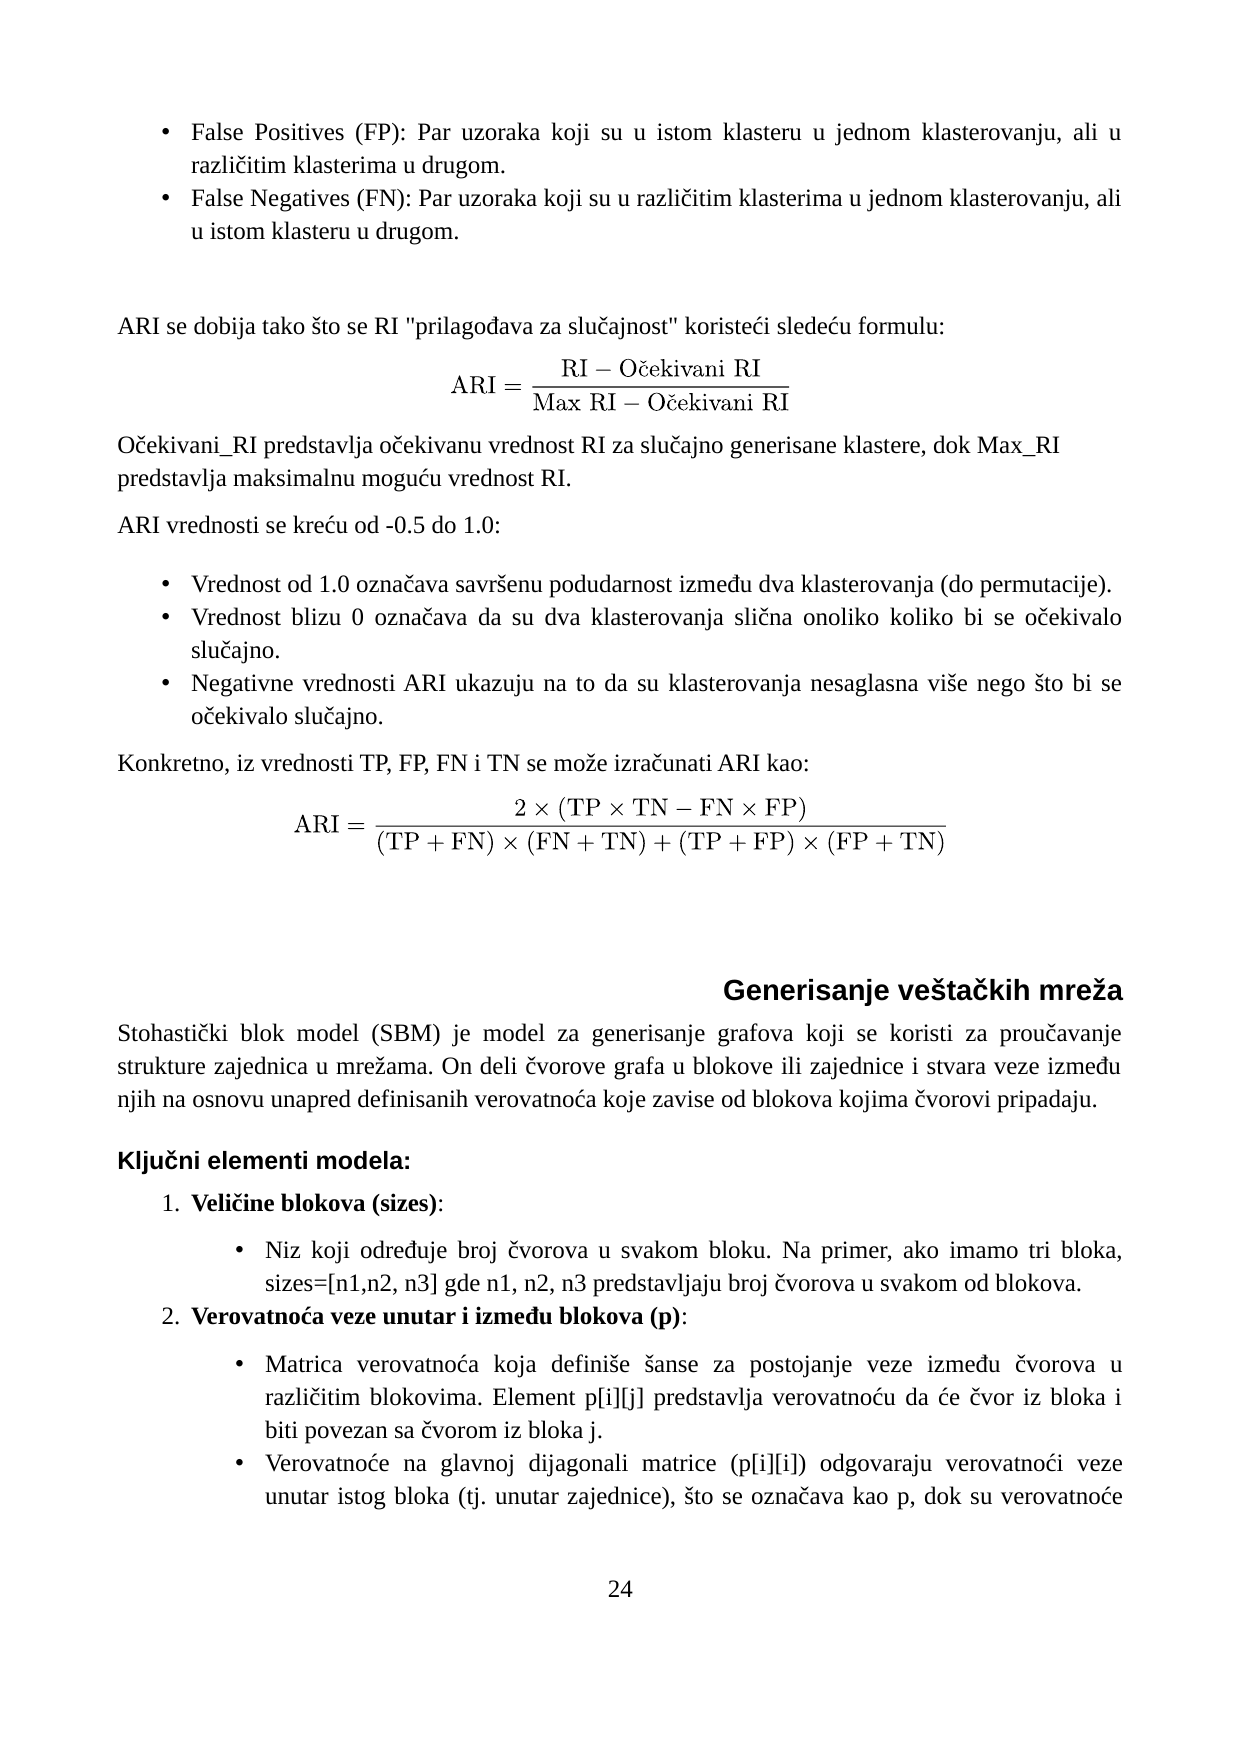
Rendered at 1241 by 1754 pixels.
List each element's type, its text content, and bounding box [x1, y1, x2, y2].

list Verovatnoće na glavnoj dijagonali matrice (p[i][i]) odgovaraju verovatnoći veze unutar istog bloka (tj. unutar zajednice), što se označava kao p, dok su verovatnoće [235, 1448, 1123, 1510]
text Stohastički blok model (SBM) je model za generisanje grafova koji se koristi za proučavanje strukture zajednica u mrežama. On deli čvorove grafa u blokove ili zajednice i stvara veze između njih na osnovu unapred definisanih verovatnoća koje zavise od blokova kojima čvorovi pripadaju. [117, 1018, 1123, 1113]
list False Positives (FP): Par uzoraka koji su u istom klasteru u jednom klasterovanju, ali u različitim klasterima u drugom. [161, 117, 1123, 179]
list Vrednost blizu 0 označava da su dva klasterovanja slična onoliko koliko bi se očekivalo slučajno. [161, 602, 1123, 663]
subtitle Ključni elementi modela: [117, 1146, 1123, 1175]
text ARI vrednosti se kreću od -0.5 do 1.0: [117, 510, 1123, 539]
list Negativne vrednosti ARI ukazuju na to da su klasterovanja nesaglasna više nego što bi se očekivalo slučajno. [161, 668, 1123, 729]
list False Negatives (FN): Par uzoraka koji su u različitim klasterima u jednom klasterovanju, ali u istom klasteru u drugom. [161, 183, 1123, 245]
subtitle Generisanje veštačkih mreža [117, 973, 1123, 1006]
list Matrica verovatnoća koja definiše šanse za postojanje veze između čvorova u različitim blokovima. Element p[i][j] predstavlja verovatnoću da će čvor iz bloka i biti povezan sa čvorom iz bloka j. [235, 1349, 1123, 1444]
list Veličine blokova (sizes): [161, 1188, 1123, 1216]
text Konkretno, iz vrednosti TP, FP, FN i TN se može izračunati ARI kao: [117, 748, 1123, 777]
list Verovatnoća veze unutar i između blokova (p): [161, 1301, 1123, 1330]
text ARI se dobija tako što se RI "prilagođava za slučajnost" koristeći sledeću formulu: [117, 311, 1123, 340]
text Očekivani_RI predstavlja očekivanu vrednost RI za slučajno generisane klastere, dok Max_RI predstavlja maksimalnu moguću vrednost RI. [117, 430, 1123, 492]
list Niz koji određuje broj čvorova u svakom bloku. Na primer, ako imamo tri bloka, sizes=[n1,n2, n3] gde n1, n2, n3 predstavljaju broj čvorova u svakom od blokova. [235, 1235, 1123, 1297]
list Vrednost od 1.0 označava savršenu podudarnost između dva klasterovanja (do permutacije). [161, 569, 1123, 597]
